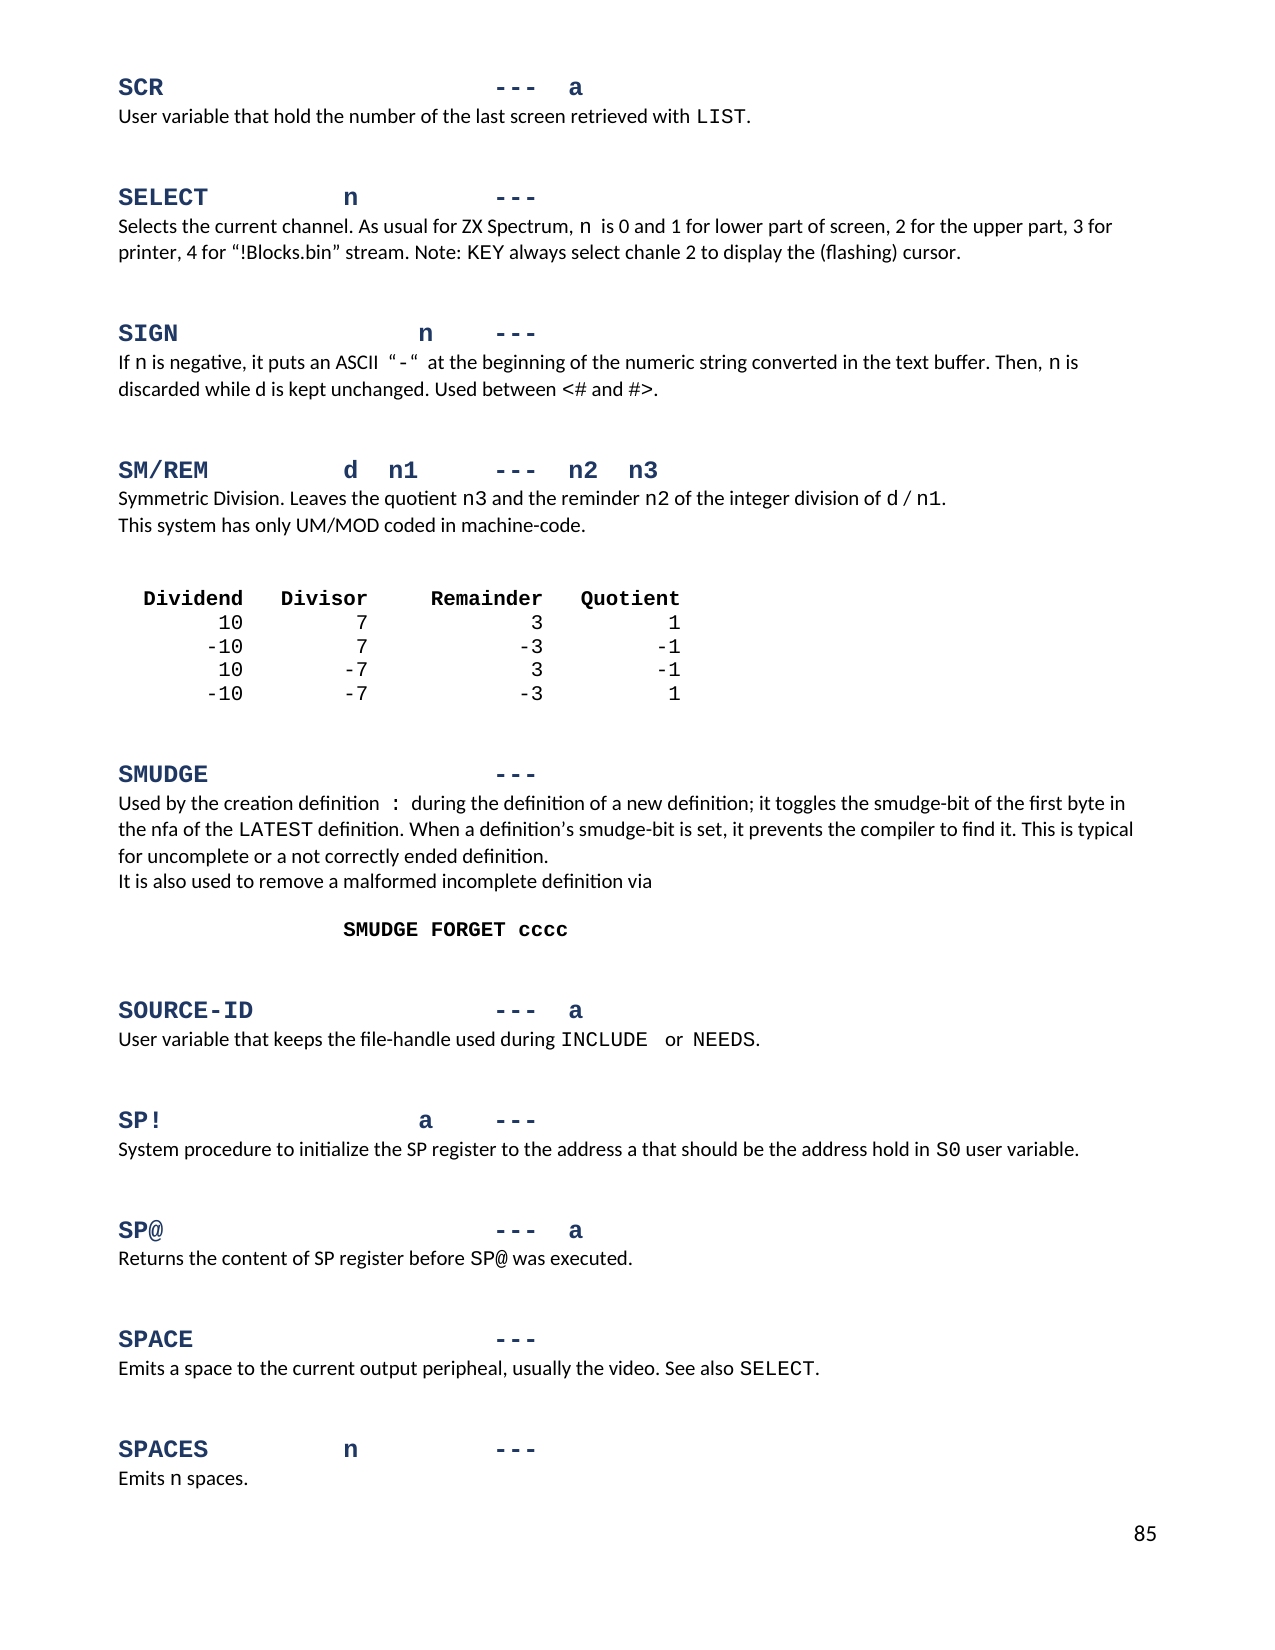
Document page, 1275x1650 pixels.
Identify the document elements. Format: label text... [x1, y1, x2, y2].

subtitle SP! a --- [118, 1107, 1157, 1136]
text 10 7 3 1 [118, 612, 1157, 636]
text Used by the creation definition : during the definition of a new definition; it toggles the smudge-bit of the first byte in the nfa of the LATEST definition. When a definition’s smudge-bit is set, it prevents the compiler to find it. This is typical for uncomplete or a not correctly ended definition. [118, 790, 1157, 868]
text Returns the content of SP register before SP@ was executed. [118, 1246, 1157, 1272]
text -10 7 -3 -1 [118, 636, 1157, 659]
text Dividend Divisor Remainder Quotient [118, 588, 1157, 612]
text Symmetric Division. Leaves the quotient n3 and the reminder n2 of the integer division of d / n1. [118, 486, 1157, 512]
subtitle SELECT n --- [118, 185, 1157, 213]
text User variable that keeps the file-handle used during INCLUDE or NEEDS. [118, 1026, 1157, 1052]
text Emits n spaces. [118, 1465, 1157, 1492]
text Selects the current channel. As usual for ZX Spectrum, n is 0 and 1 for lower part of screen, 2 for the upper part, 3 for printer, 4 for “!Blocks.bin” stream. Note: KEY always select chanle 2 to display the (flashing) cursor. [118, 213, 1157, 266]
text It is also used to remove a malformed incomplete definition via [118, 868, 1157, 894]
subtitle SOURCE-ID --- a [118, 998, 1157, 1026]
subtitle SPACES n --- [118, 1437, 1157, 1465]
subtitle SMUDGE --- [118, 762, 1157, 790]
subtitle SCR --- a [118, 75, 1157, 103]
text 10 -7 3 -1 [118, 659, 1157, 683]
text If n is negative, it puts an ASCII “-“ at the beginning of the numeric string converted in the text buffer. Then, n is discarded while d is kept unchanged. Used between <# and #>. [118, 349, 1157, 402]
text Emits a space to the current output peripheal, usually the video. See also SELECT. [118, 1355, 1157, 1382]
text -10 -7 -3 1 [118, 683, 1157, 707]
subtitle SM/REM d n1 --- n2 n3 [118, 457, 1157, 486]
subtitle SPACE --- [118, 1327, 1157, 1355]
subtitle SP@ --- a [118, 1217, 1157, 1246]
text This system has only UM/MOD coded in machine-code. [118, 512, 1157, 537]
subtitle SIGN n --- [118, 321, 1157, 349]
text User variable that hold the number of the last screen retrieved with LIST. [118, 103, 1157, 130]
text SMUDGE FORGET cccc [118, 919, 1157, 943]
text System procedure to initialize the SP register to the address a that should be the address hold in S0 user variable. [118, 1136, 1157, 1162]
